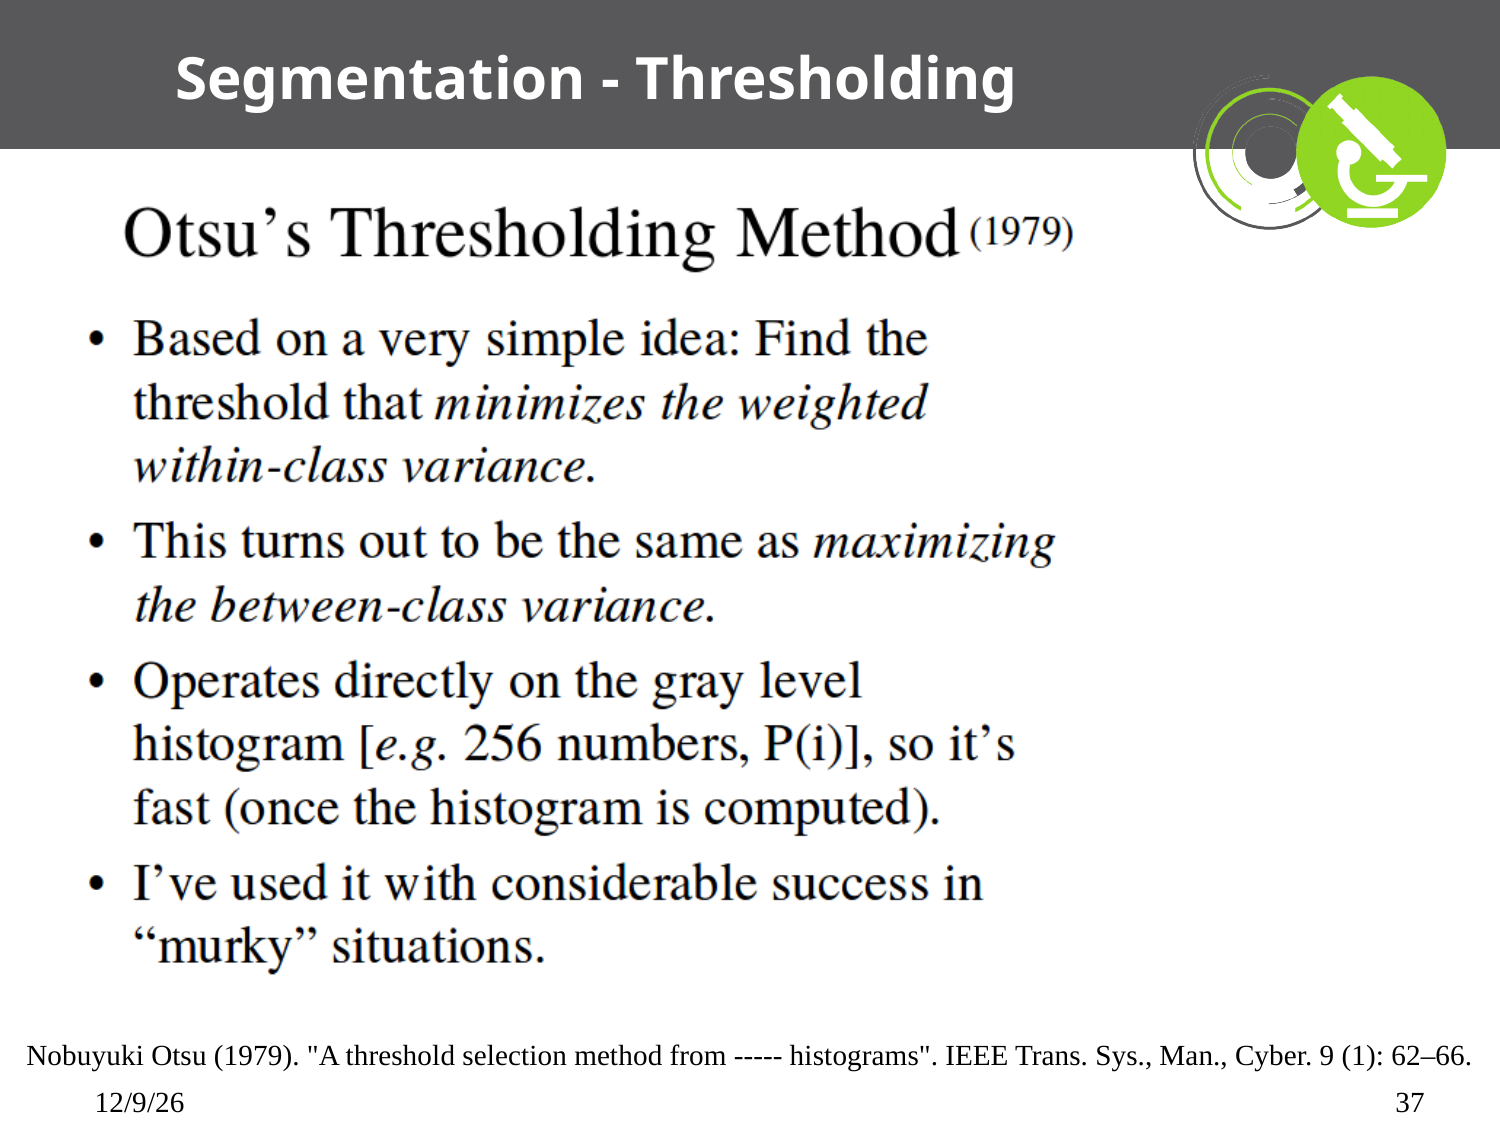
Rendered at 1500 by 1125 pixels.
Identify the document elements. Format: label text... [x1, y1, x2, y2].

title Segmentation - Thresholding [0, 0, 1193, 154]
picture [2, 153, 1182, 1024]
picture [1188, 69, 1453, 236]
